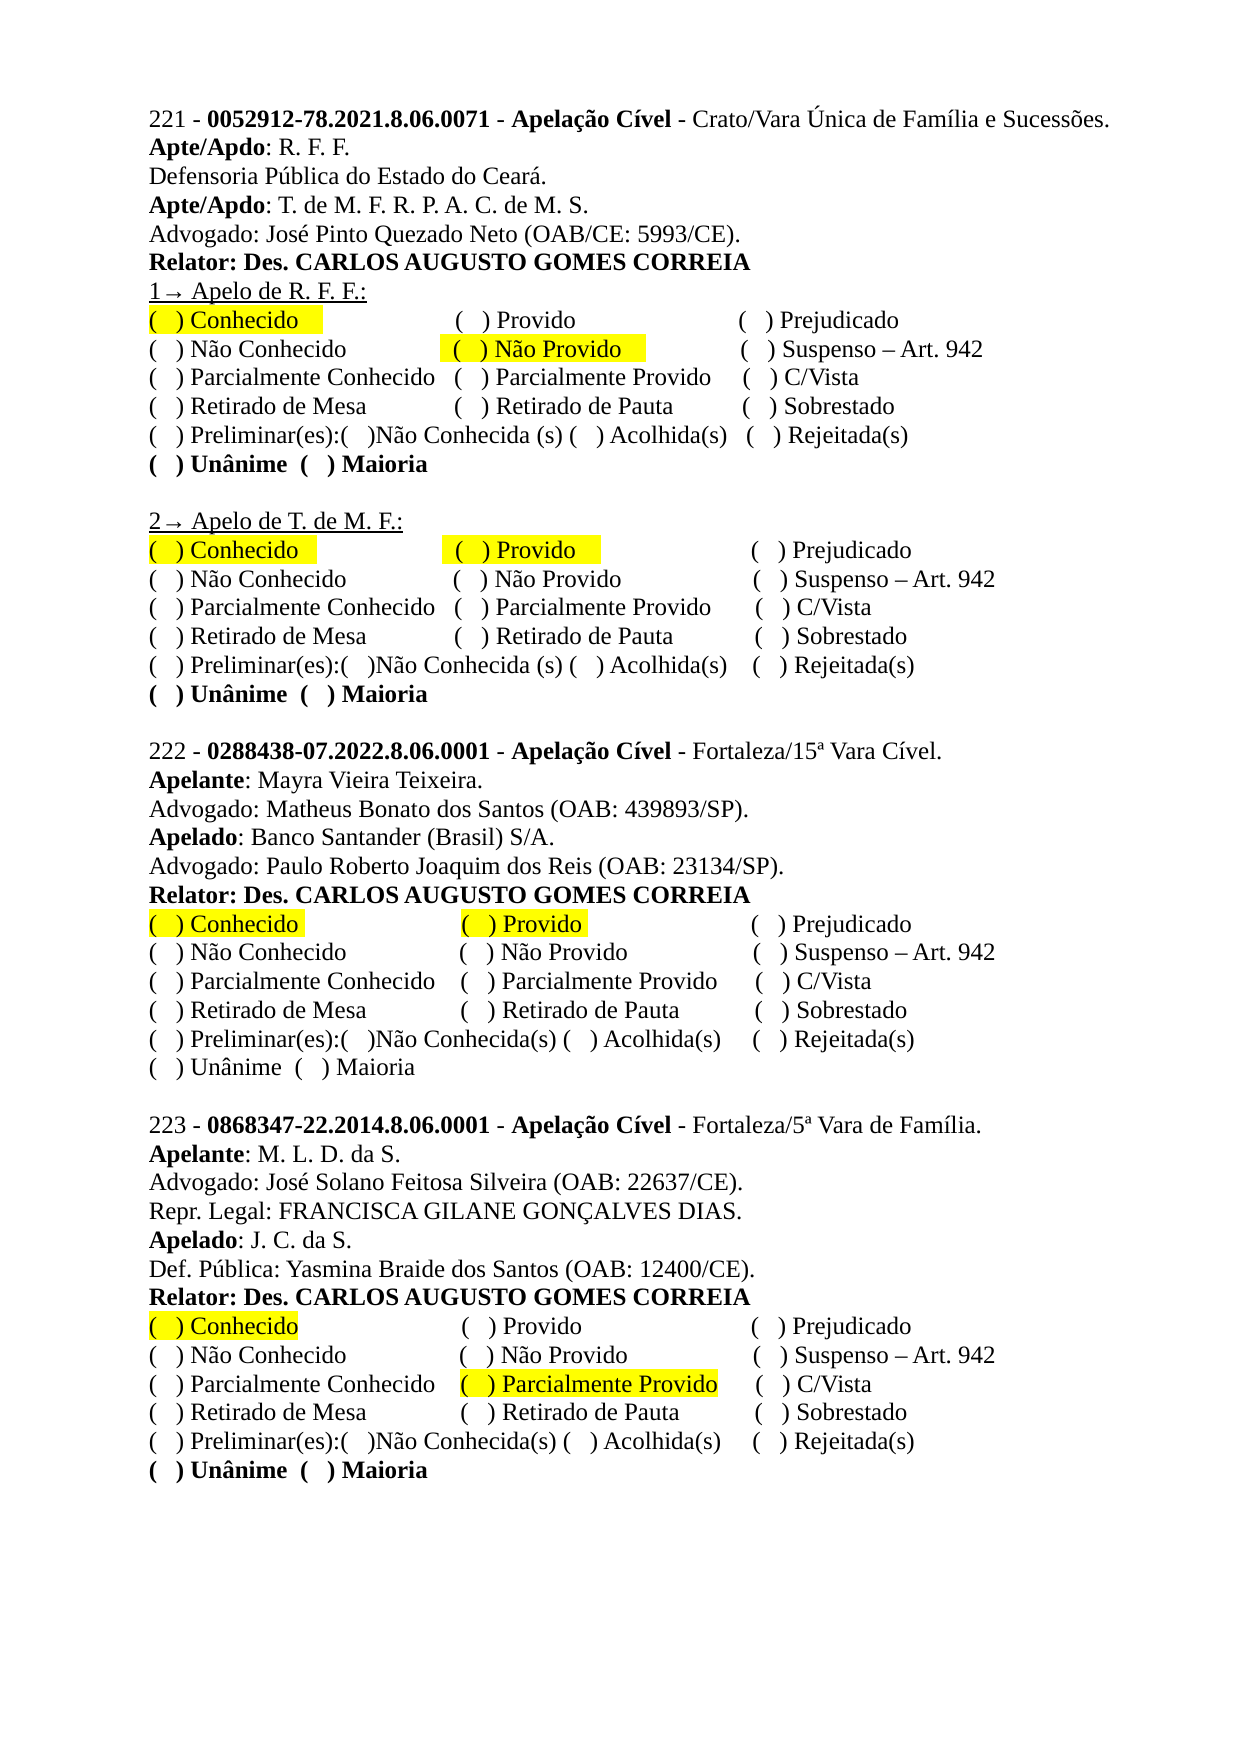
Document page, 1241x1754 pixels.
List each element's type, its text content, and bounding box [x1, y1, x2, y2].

text Relator: Des. CARLOS AUGUSTO GOMES CORREIA [148, 1282, 1141, 1311]
text ( ) Conhecido ( ) Provido ( ) Prejudicado [148, 305, 1141, 334]
text 2→ Apelo de T. de M. F.: [148, 506, 1141, 535]
text 223 - 0868347-22.2014.8.06.0001 - Apelação Cível - Fortaleza/5ª Vara de Família. [148, 1110, 1141, 1139]
text 222 - 0288438-07.2022.8.06.0001 - Apelação Cível - Fortaleza/15ª Vara Cível. [148, 736, 1141, 765]
text ( ) Preliminar(es):( )Não Conhecida(s) ( ) Acolhida(s) ( ) Rejeitada(s) [148, 1426, 1158, 1455]
text Def. Pública: Yasmina Braide dos Santos (OAB: 12400/CE). [148, 1254, 1141, 1282]
text ( ) Parcialmente Conhecido ( ) Parcialmente Provido ( ) C/Vista [148, 362, 1158, 391]
text Relator: Des. CARLOS AUGUSTO GOMES CORREIA [148, 247, 1141, 276]
text ( ) Parcialmente Conhecido ( ) Parcialmente Provido ( ) C/Vista [148, 966, 1158, 995]
text Apelado: Banco Santander (Brasil) S/A. [148, 822, 1141, 851]
text Advogado: José Pinto Quezado Neto (OAB/CE: 5993/CE). [148, 219, 1141, 247]
text ( ) Unânime ( ) Maioria [148, 449, 1158, 477]
text Apte/Apdo: T. de M. F. R. P. A. C. de M. S. [148, 190, 1141, 219]
text ( ) Parcialmente Conhecido ( ) Parcialmente Provido ( ) C/Vista [148, 592, 1158, 621]
text ( ) Parcialmente Conhecido ( ) Parcialmente Provido ( ) C/Vista [148, 1369, 1158, 1397]
text ( ) Preliminar(es):( )Não Conhecida(s) ( ) Acolhida(s) ( ) Rejeitada(s) [148, 1024, 1158, 1052]
text Apelante: M. L. D. da S. [148, 1139, 1141, 1167]
text ( ) Retirado de Mesa ( ) Retirado de Pauta ( ) Sobrestado [148, 391, 1158, 420]
text Advogado: Matheus Bonato dos Santos (OAB: 439893/SP). [148, 794, 1141, 822]
text ( ) Preliminar(es):( )Não Conhecida (s) ( ) Acolhida(s) ( ) Rejeitada(s) [148, 650, 1158, 679]
text 221 - 0052912-78.2021.8.06.0071 - Apelação Cível - Crato/Vara Única de Família e Sucessões. [148, 104, 1141, 132]
text ( ) Unânime ( ) Maioria [148, 1052, 1158, 1081]
text ( ) Unânime ( ) Maioria [148, 1455, 1158, 1484]
text ( ) Retirado de Mesa ( ) Retirado de Pauta ( ) Sobrestado [148, 1397, 1158, 1426]
text ( ) Retirado de Mesa ( ) Retirado de Pauta ( ) Sobrestado [148, 995, 1158, 1024]
text ( ) Não Conhecido ( ) Não Provido ( ) Suspenso – Art. 942 [148, 1340, 1158, 1369]
text Apelante: Mayra Vieira Teixeira. [148, 765, 1141, 794]
text ( ) Não Conhecido ( ) Não Provido ( ) Suspenso – Art. 942 [148, 334, 1158, 362]
text ( ) Preliminar(es):( )Não Conhecida (s) ( ) Acolhida(s) ( ) Rejeitada(s) [148, 420, 1158, 449]
text ( ) Conhecido ( ) Provido ( ) Prejudicado [148, 1311, 1141, 1340]
text ( ) Conhecido ( ) Provido ( ) Prejudicado [148, 535, 1141, 564]
text Apelado: J. C. da S. [148, 1225, 1141, 1254]
text ( ) Unânime ( ) Maioria [148, 679, 1158, 707]
text 1→ Apelo de R. F. F.: [148, 276, 1141, 305]
text Repr. Legal: FRANCISCA GILANE GONÇALVES DIAS. [148, 1196, 1141, 1225]
text Advogado: Paulo Roberto Joaquim dos Reis (OAB: 23134/SP). [148, 851, 1141, 880]
text ( ) Retirado de Mesa ( ) Retirado de Pauta ( ) Sobrestado [148, 621, 1158, 650]
text Relator: Des. CARLOS AUGUSTO GOMES CORREIA [148, 880, 1141, 909]
text Defensoria Pública do Estado do Ceará. [148, 161, 1141, 190]
text ( ) Conhecido ( ) Provido ( ) Prejudicado [148, 909, 1141, 937]
text Advogado: José Solano Feitosa Silveira (OAB: 22637/CE). [148, 1167, 1141, 1196]
text ( ) Não Conhecido ( ) Não Provido ( ) Suspenso – Art. 942 [148, 937, 1158, 966]
text ( ) Não Conhecido ( ) Não Provido ( ) Suspenso – Art. 942 [148, 564, 1158, 592]
text Apte/Apdo: R. F. F. [148, 132, 1141, 161]
